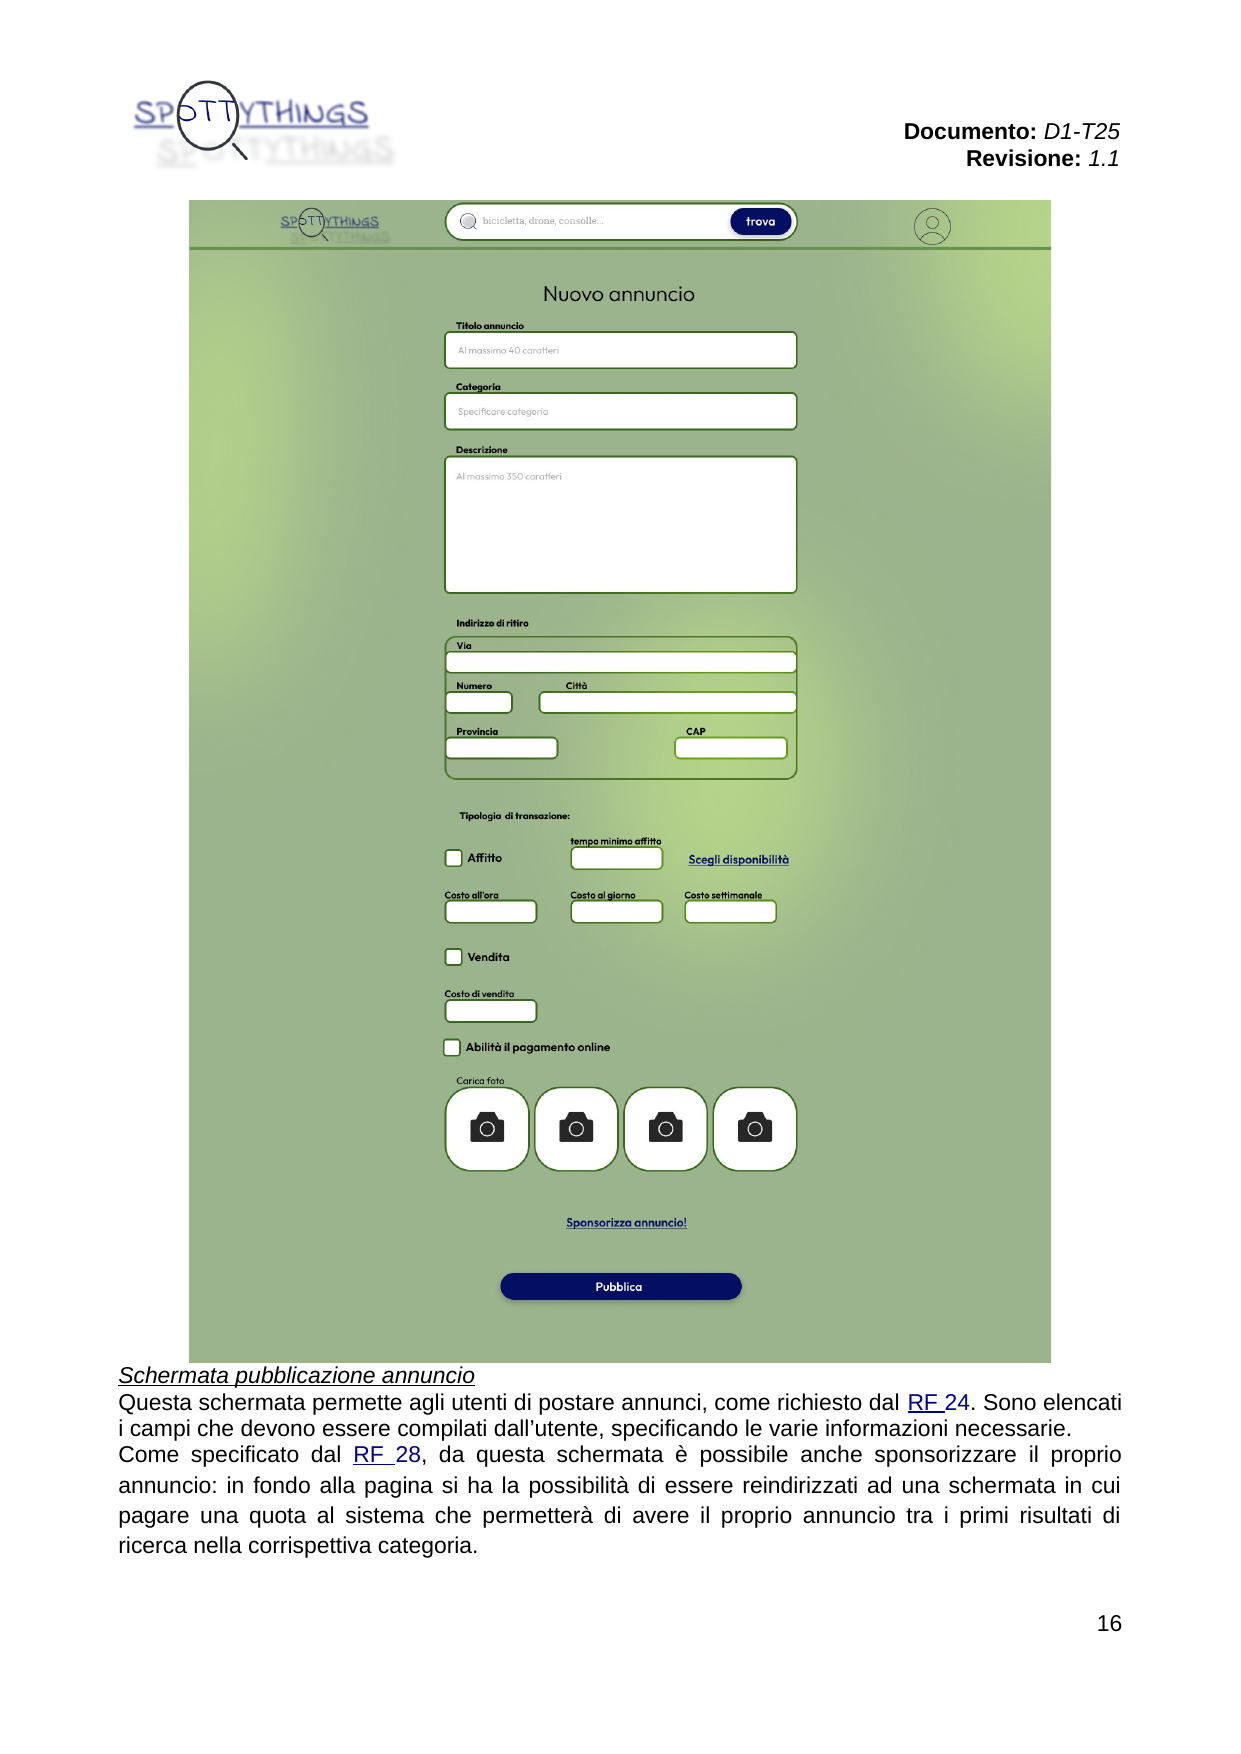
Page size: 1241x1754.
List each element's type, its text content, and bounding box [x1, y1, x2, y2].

text Come specificato dal RF 28, da questa schermata è possibile anche sponsorizzare il proprio annuncio: in fondo alla pagina si ha la possibilità di essere reindirizzati ad una schermata in cui pagare una quota al sistema che permetterà di avere il proprio annuncio tra i primi risultati di ricerca nella corrispettiva categoria. [118, 1441, 1122, 1558]
text Schermata pubblicazione annuncio [118, 1363, 1122, 1389]
picture [189, 200, 1052, 1363]
text Questa schermata permette agli utenti di postare annunci, come richiesto dal RF 24. Sono elencati i campi che devono essere compilati dall’utente, specificando le varie informazioni necessarie. [118, 1389, 1122, 1441]
picture [123, 73, 399, 187]
